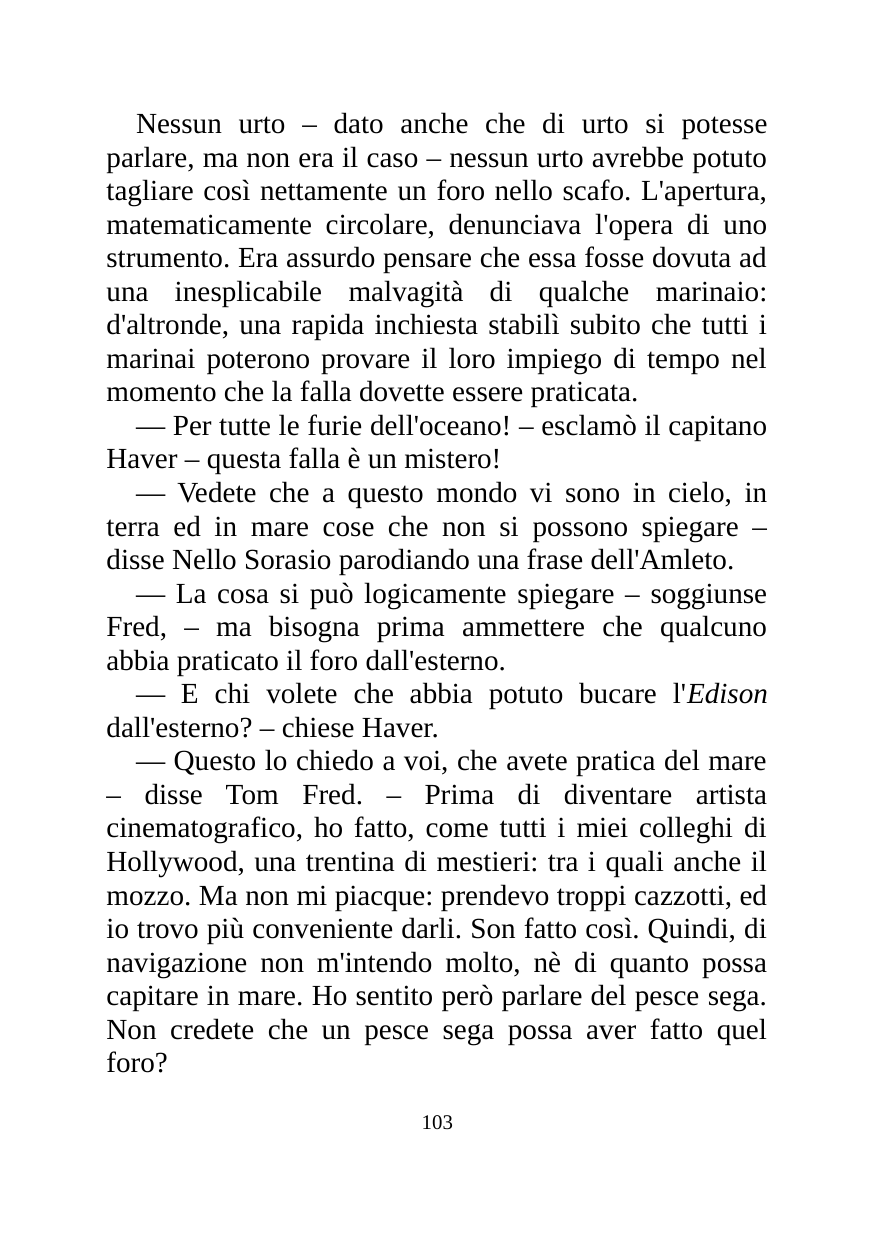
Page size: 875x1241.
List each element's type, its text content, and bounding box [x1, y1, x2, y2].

text — E chi volete che abbia potuto bucare l'Edison dall'esterno? – chiese Haver. [106, 676, 768, 743]
text — Vedete che a questo mondo vi sono in cielo, in terra ed in mare cose che non si possono spiegare – disse Nello Sorasio parodiando una frase dell'Amleto. [106, 475, 768, 576]
text — La cosa si può logicamente spiegare – soggiunse Fred, – ma bisogna prima ammettere che qualcuno abbia praticato il foro dall'esterno. [106, 576, 768, 676]
text — Questo lo chiedo a voi, che avete pratica del mare – disse Tom Fred. – Prima di diventare artista cinematografico, ho fatto, come tutti i miei colleghi di Hollywood, una trentina di mestieri: tra i quali anche il mozzo. Ma non mi piacque: prendevo troppi cazzotti, ed io trovo più conveniente darli. Son fatto così. Quindi, di navigazione non m'intendo molto, nè di quanto possa capitare in mare. Ho sentito però parlare del pesce sega. Non credete che un pesce sega possa aver fatto quel foro? [106, 743, 768, 1079]
text — Per tutte le furie dell'oceano! – esclamò il capitano Haver – questa falla è un mistero! [106, 408, 768, 475]
text Nessun urto – dato anche che di urto si potesse parlare, ma non era il caso – nessun urto avrebbe potuto tagliare così nettamente un foro nello scafo. L'apertura, matematicamente circolare, denunciava l'opera di uno strumento. Era assurdo pensare che essa fosse dovuta ad una inesplicabile malvagità di qualche marinaio: d'altronde, una rapida inchiesta stabilì subito che tutti i marinai poterono provare il loro impiego di tempo nel momento che la falla dovette essere praticata. [106, 106, 768, 408]
